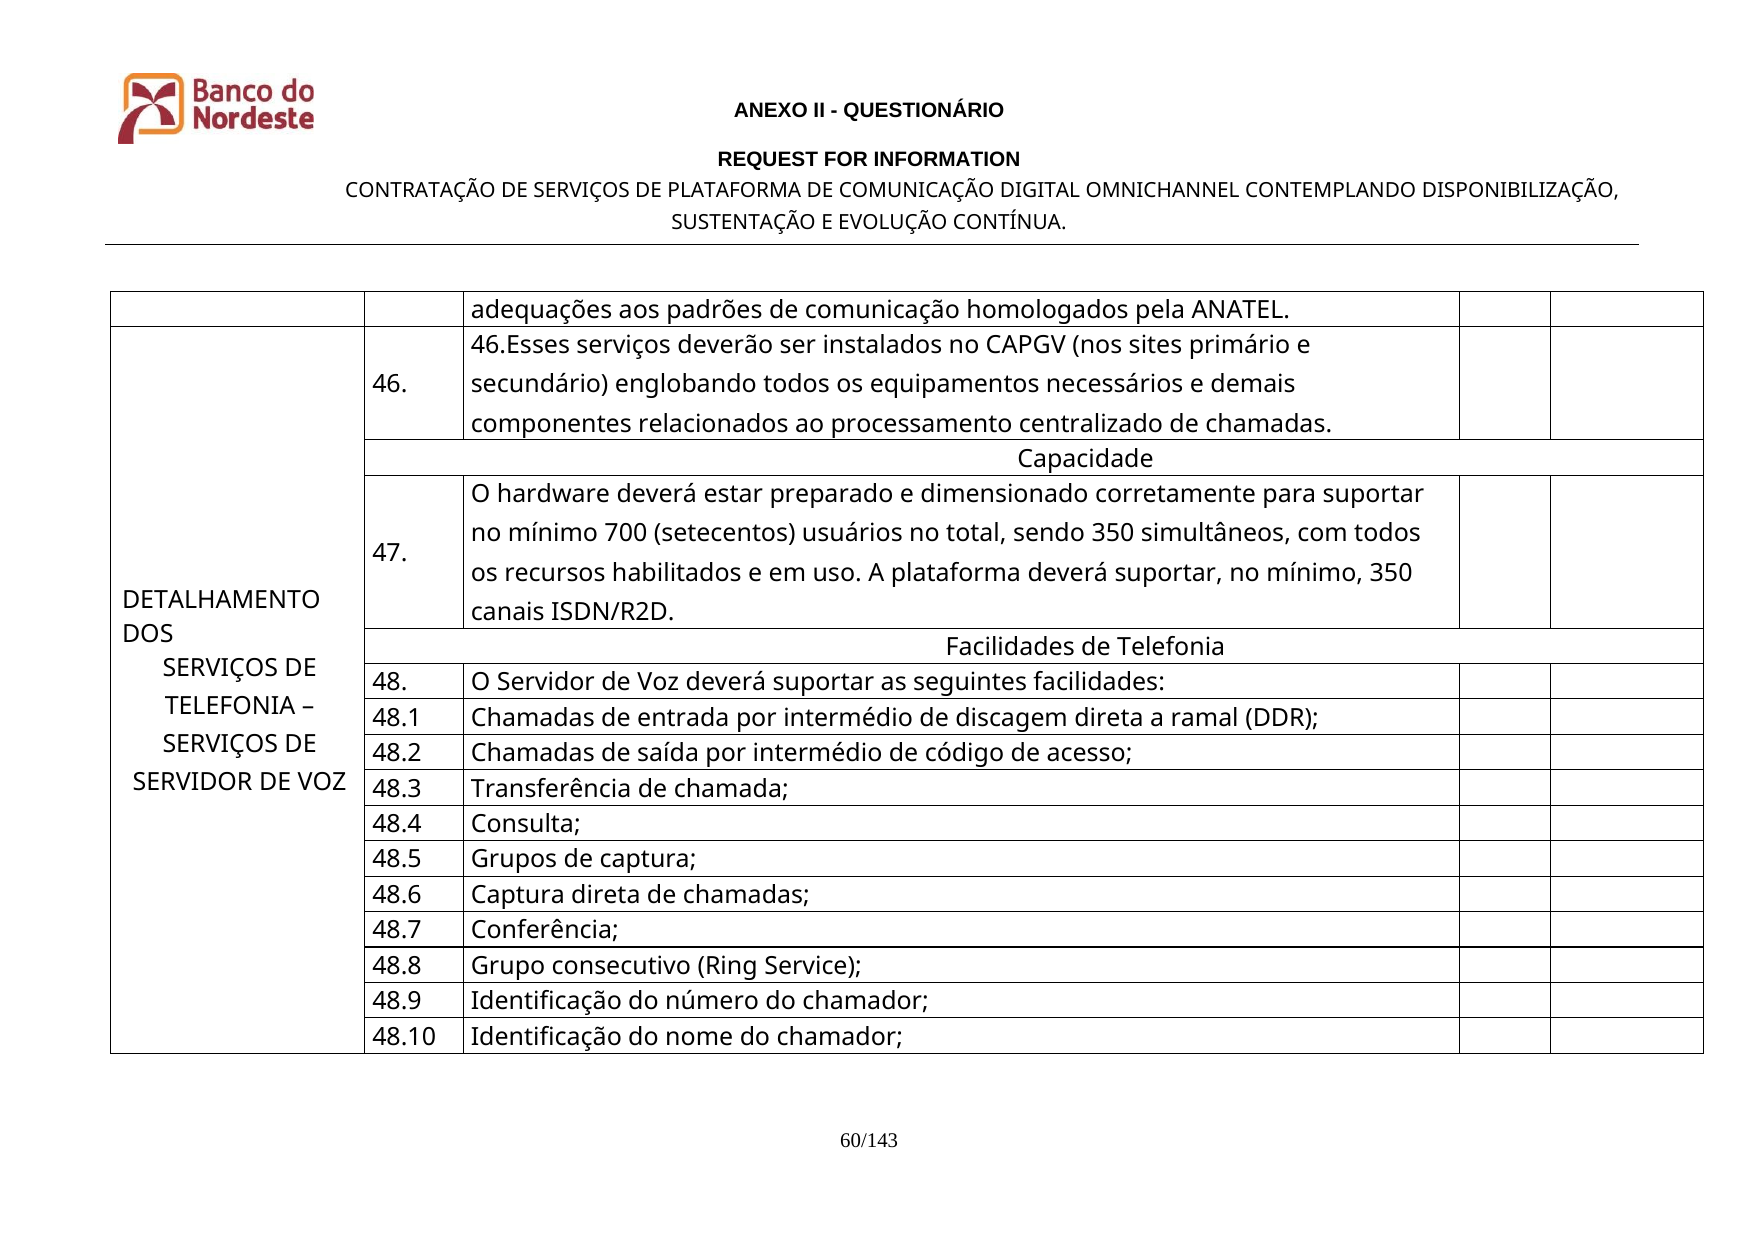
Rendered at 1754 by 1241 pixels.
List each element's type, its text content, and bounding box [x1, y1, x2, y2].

table_cell [1460, 806, 1550, 840]
table_cell 48.4 [365, 806, 463, 840]
table_cell [1551, 1018, 1703, 1053]
table_cell 47. [365, 476, 463, 627]
table_cell O hardware deverá estar preparado e dimensionado corretamente para suportar no mínimo 700 (setecentos) usuários no total, sendo 350 simultâneos, com todos os recursos habilitados e em uso. A plataforma deverá suportar, no mínimo, 350 canais ISDN/R2D. [464, 476, 1459, 627]
table_cell [1551, 948, 1703, 982]
table_cell [1460, 912, 1550, 946]
table_cell 48.9 [365, 983, 463, 1017]
table_cell [1460, 476, 1550, 627]
table_cell [1551, 841, 1703, 876]
table_cell [1460, 292, 1550, 326]
table_cell [1551, 292, 1703, 326]
table_cell Capacidade [463, 440, 1703, 475]
table_cell Identificação do número do chamador; [464, 983, 1459, 1017]
table_cell Transferência de chamada; [464, 770, 1459, 804]
picture [118, 73, 314, 144]
table_cell [1551, 735, 1703, 769]
table_cell [365, 629, 463, 663]
table_cell [1460, 664, 1550, 698]
table_cell [1460, 877, 1550, 911]
table_cell [1551, 983, 1703, 1017]
table_cell 46. [365, 327, 463, 439]
table_cell Facilidades de Telefonia [463, 629, 1703, 663]
table_cell Conferência; [464, 912, 1459, 946]
table_cell 46.Esses serviços deverão ser instalados no CAPGV (nos sites primário e secundário) englobando todos os equipamentos necessários e demais componentes relacionados ao processamento centralizado de chamadas. [464, 327, 1459, 439]
table_cell [1551, 877, 1703, 911]
table_cell O Servidor de Voz deverá suportar as seguintes facilidades: [464, 664, 1459, 698]
table_cell [1551, 806, 1703, 840]
table_cell 48.8 [365, 948, 463, 982]
table_cell [1460, 735, 1550, 769]
table_cell Identificação do nome do chamador; [464, 1018, 1459, 1053]
table_cell adequações aos padrões de comunicação homologados pela ANATEL. [464, 292, 1459, 326]
table_header [111, 292, 364, 326]
table_cell 48.5 [365, 841, 463, 876]
table_cell [1551, 476, 1703, 627]
table_cell [1551, 699, 1703, 734]
table_cell 48.10 [365, 1018, 463, 1053]
table_cell 48.2 [365, 735, 463, 769]
table_cell Chamadas de entrada por intermédio de discagem direta a ramal (DDR); [464, 699, 1459, 734]
table_cell [1460, 948, 1550, 982]
table_cell [1460, 1018, 1550, 1053]
table_cell Consulta; [464, 806, 1459, 840]
table_cell 48.1 [365, 699, 463, 734]
table_cell Grupos de captura; [464, 841, 1459, 876]
table_cell [1460, 983, 1550, 1017]
table_cell Chamadas de saída por intermédio de código de acesso; [464, 735, 1459, 769]
table_cell [365, 292, 463, 326]
table_cell [1551, 770, 1703, 804]
table_cell 48.3 [365, 770, 463, 804]
table_cell [1460, 699, 1550, 734]
table_cell DETALHAMENTO DOS SERVIÇOS DE TELEFONIA – SERVIÇOS DE SERVIDOR DE VOZ [111, 327, 364, 1053]
table_cell 48.7 [365, 912, 463, 946]
table_cell [1551, 327, 1703, 439]
table_cell [1460, 327, 1550, 439]
table_cell [365, 440, 463, 475]
table_cell [1460, 770, 1550, 804]
table_cell [1551, 664, 1703, 698]
table_cell [1551, 912, 1703, 946]
table_cell 48.6 [365, 877, 463, 911]
table_cell [1460, 841, 1550, 876]
table_cell 48. [365, 664, 463, 698]
table_cell Captura direta de chamadas; [464, 877, 1459, 911]
table_cell Grupo consecutivo (Ring Service); [464, 948, 1459, 982]
